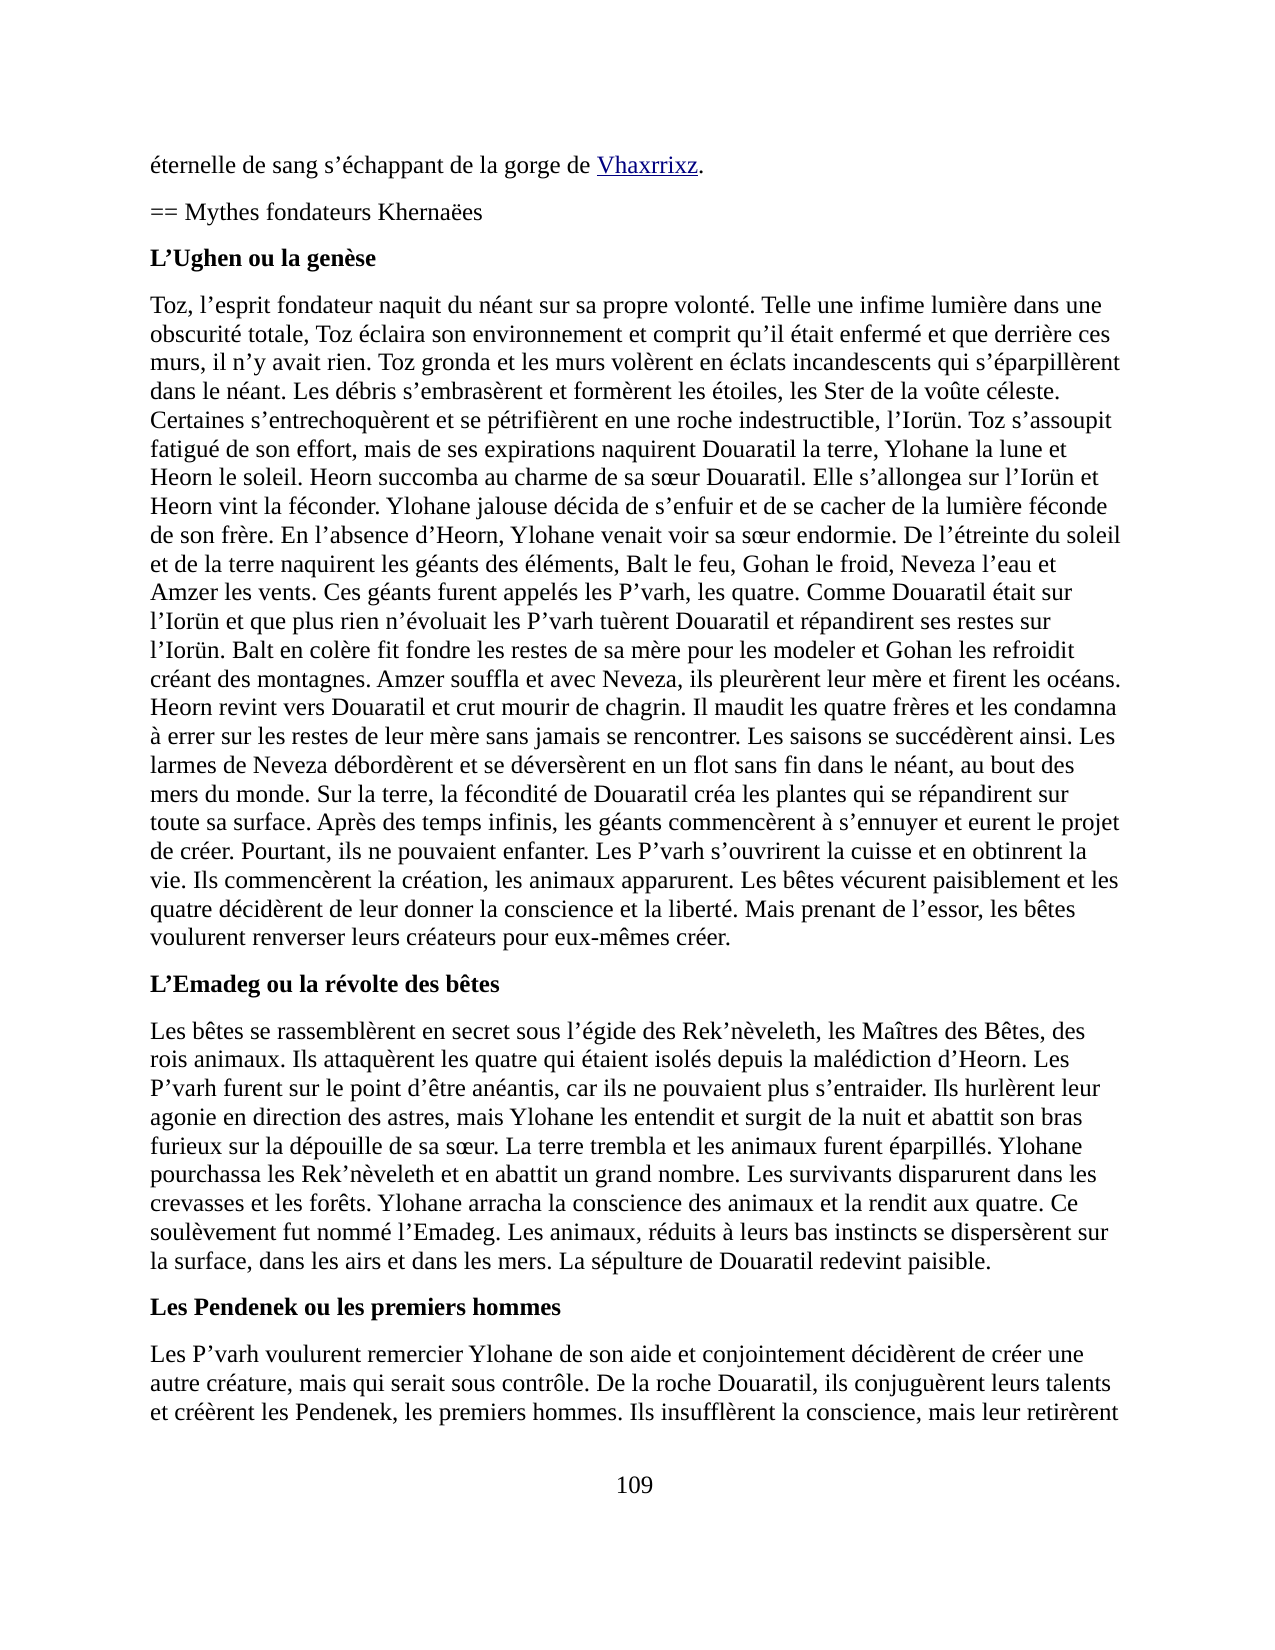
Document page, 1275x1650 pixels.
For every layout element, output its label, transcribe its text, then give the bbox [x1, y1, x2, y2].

text L’Emadeg ou la révolte des bêtes [150, 969, 1125, 998]
text L’Ughen ou la genèse [150, 243, 1125, 272]
text Toz, l’esprit fondateur naquit du néant sur sa propre volonté. Telle une infime lumière dans une obscurité totale, Toz éclaira son environnement et comprit qu’il était enfermé et que derrière ces murs, il n’y avait rien. Toz gronda et les murs volèrent en éclats incandescents qui s’éparpillèrent dans le néant. Les débris s’embrasèrent et formèrent les étoiles, les Ster de la voûte céleste. Certaines s’entrechoquèrent et se pétrifièrent en une roche indestructible, l’Iorün. Toz s’assoupit fatigué de son effort, mais de ses expirations naquirent Douaratil la terre, Ylohane la lune et Heorn le soleil. Heorn succomba au charme de sa sœur Douaratil. Elle s’allongea sur l’Iorün et Heorn vint la féconder. Ylohane jalouse décida de s’enfuir et de se cacher de la lumière féconde de son frère. En l’absence d’Heorn, Ylohane venait voir sa sœur endormie. De l’étreinte du soleil et de la terre naquirent les géants des éléments, Balt le feu, Gohan le froid, Neveza l’eau et Amzer les vents. Ces géants furent appelés les P’varh, les quatre. Comme Douaratil était sur l’Iorün et que plus rien n’évoluait les P’varh tuèrent Douaratil et répandirent ses restes sur l’Iorün. Balt en colère fit fondre les restes de sa mère pour les modeler et Gohan les refroidit créant des montagnes. Amzer souffla et avec Neveza, ils pleurèrent leur mère et firent les océans. Heorn revint vers Douaratil et crut mourir de chagrin. Il maudit les quatre frères et les condamna à errer sur les restes de leur mère sans jamais se rencontrer. Les saisons se succédèrent ainsi. Les larmes de Neveza débordèrent et se déversèrent en un flot sans fin dans le néant, au bout des mers du monde. Sur la terre, la fécondité de Douaratil créa les plantes qui se répandirent sur toute sa surface. Après des temps infinis, les géants commencèrent à s’ennuyer et eurent le projet de créer. Pourtant, ils ne pouvaient enfanter. Les P’varh s’ouvrirent la cuisse et en obtinrent la vie. Ils commencèrent la création, les animaux apparurent. Les bêtes vécurent paisiblement et les quatre décidèrent de leur donner la conscience et la liberté. Mais prenant de l’essor, les bêtes voulurent renverser leurs créateurs pour eux-mêmes créer. [150, 290, 1125, 951]
text Les bêtes se rassemblèrent en secret sous l’égide des Rek’nèveleth, les Maîtres des Bêtes, des rois animaux. Ils attaquèrent les quatre qui étaient isolés depuis la malédiction d’Heorn. Les P’varh furent sur le point d’être anéantis, car ils ne pouvaient plus s’entraider. Ils hurlèrent leur agonie en direction des astres, mais Ylohane les entendit et surgit de la nuit et abattit son bras furieux sur la dépouille de sa sœur. La terre trembla et les animaux furent éparpillés. Ylohane pourchassa les Rek’nèveleth et en abattit un grand nombre. Les survivants disparurent dans les crevasses et les forêts. Ylohane arracha la conscience des animaux et la rendit aux quatre. Ce soulèvement fut nommé l’Emadeg. Les animaux, réduits à leurs bas instincts se dispersèrent sur la surface, dans les airs et dans les mers. La sépulture de Douaratil redevint paisible. [150, 1016, 1125, 1274]
text == Mythes fondateurs Khernaëes [150, 197, 1125, 225]
text Les P’varh voulurent remercier Ylohane de son aide et conjointement décidèrent de créer une autre créature, mais qui serait sous contrôle. De la roche Douaratil, ils conjuguèrent leurs talents et créèrent les Pendenek, les premiers hommes. Ils insufflèrent la conscience, mais leur retirèrent [150, 1339, 1125, 1425]
text Les Pendenek ou les premiers hommes [150, 1292, 1125, 1321]
text éternelle de sang s’échappant de la gorge de Vhaxrrixz. [150, 150, 1125, 179]
